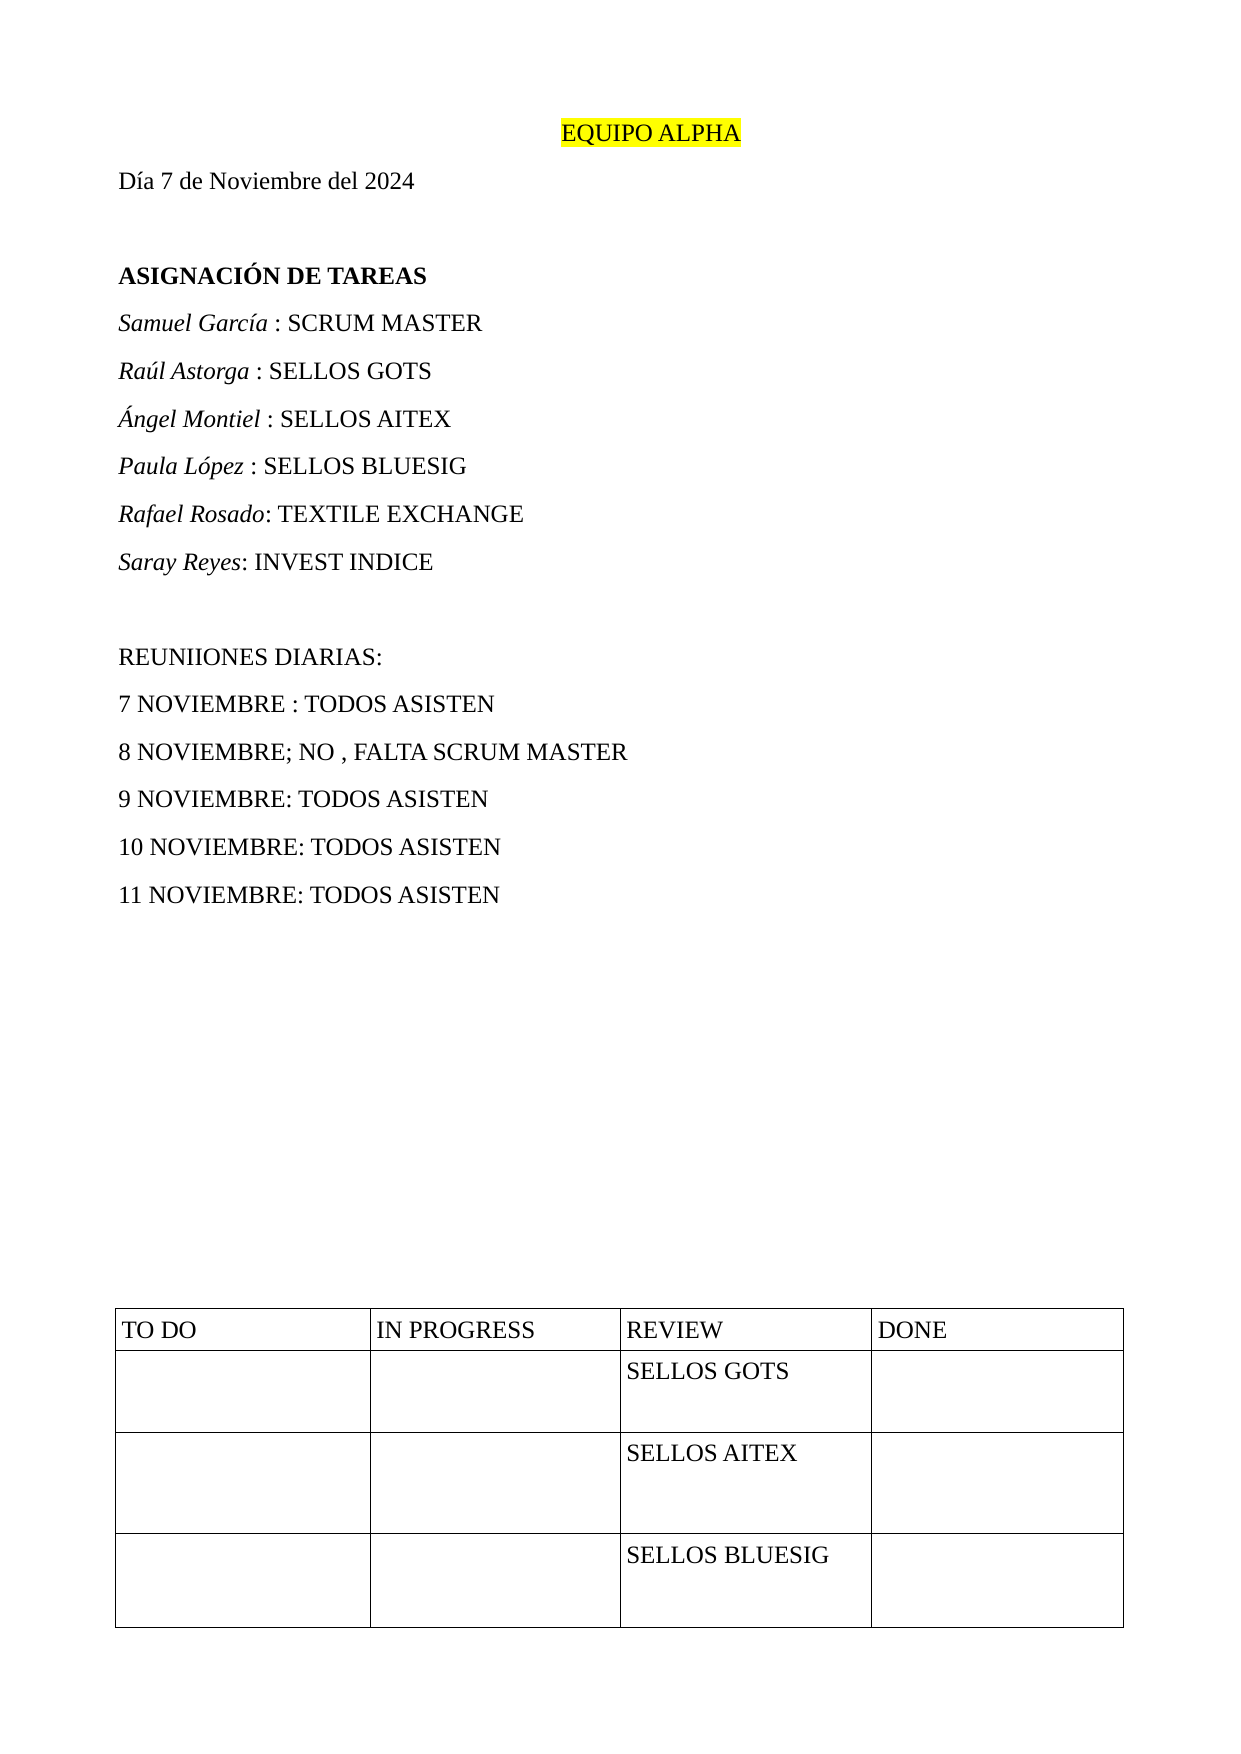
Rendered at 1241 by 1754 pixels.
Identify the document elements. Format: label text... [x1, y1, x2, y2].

text Ángel Montiel : SELLOS AITEX [118, 404, 1122, 432]
table_cell [872, 1534, 1123, 1627]
text 7 NOVIEMBRE : TODOS ASISTEN [118, 689, 1122, 718]
table_cell [872, 1351, 1123, 1432]
table_cell [371, 1351, 620, 1432]
table_cell SELLOS BLUESIG [621, 1534, 871, 1627]
table_cell [116, 1351, 370, 1432]
text 8 NOVIEMBRE; NO , FALTA SCRUM MASTER [118, 737, 1122, 766]
text Rafael Rosado: TEXTILE EXCHANGE [118, 499, 1122, 528]
table_header REVIEW [621, 1309, 871, 1349]
table_cell [371, 1534, 620, 1627]
text ASIGNACIÓN DE TAREAS [118, 261, 1122, 290]
text Raúl Astorga : SELLOS GOTS [118, 356, 1122, 385]
text 9 NOVIEMBRE: TODOS ASISTEN [118, 784, 1122, 813]
text EQUIPO ALPHA [118, 118, 1122, 147]
table_cell [116, 1534, 370, 1627]
text Día 7 de Noviembre del 2024 [118, 166, 1122, 194]
table_header IN PROGRESS [371, 1309, 620, 1349]
table_header TO DO [116, 1309, 370, 1349]
text 11 NOVIEMBRE: TODOS ASISTEN [118, 880, 1122, 908]
text Saray Reyes: INVEST INDICE [118, 547, 1122, 575]
table_header DONE [872, 1309, 1123, 1349]
text Paula López : SELLOS BLUESIG [118, 451, 1122, 480]
text Samuel García : SCRUM MASTER [118, 308, 1122, 337]
table_cell [371, 1433, 620, 1533]
text REUNIIONES DIARIAS: [118, 642, 1122, 671]
table_cell SELLOS GOTS [621, 1351, 871, 1432]
table_cell [872, 1433, 1123, 1533]
text 10 NOVIEMBRE: TODOS ASISTEN [118, 832, 1122, 861]
table_cell [116, 1433, 370, 1533]
table_cell SELLOS AITEX [621, 1433, 871, 1533]
